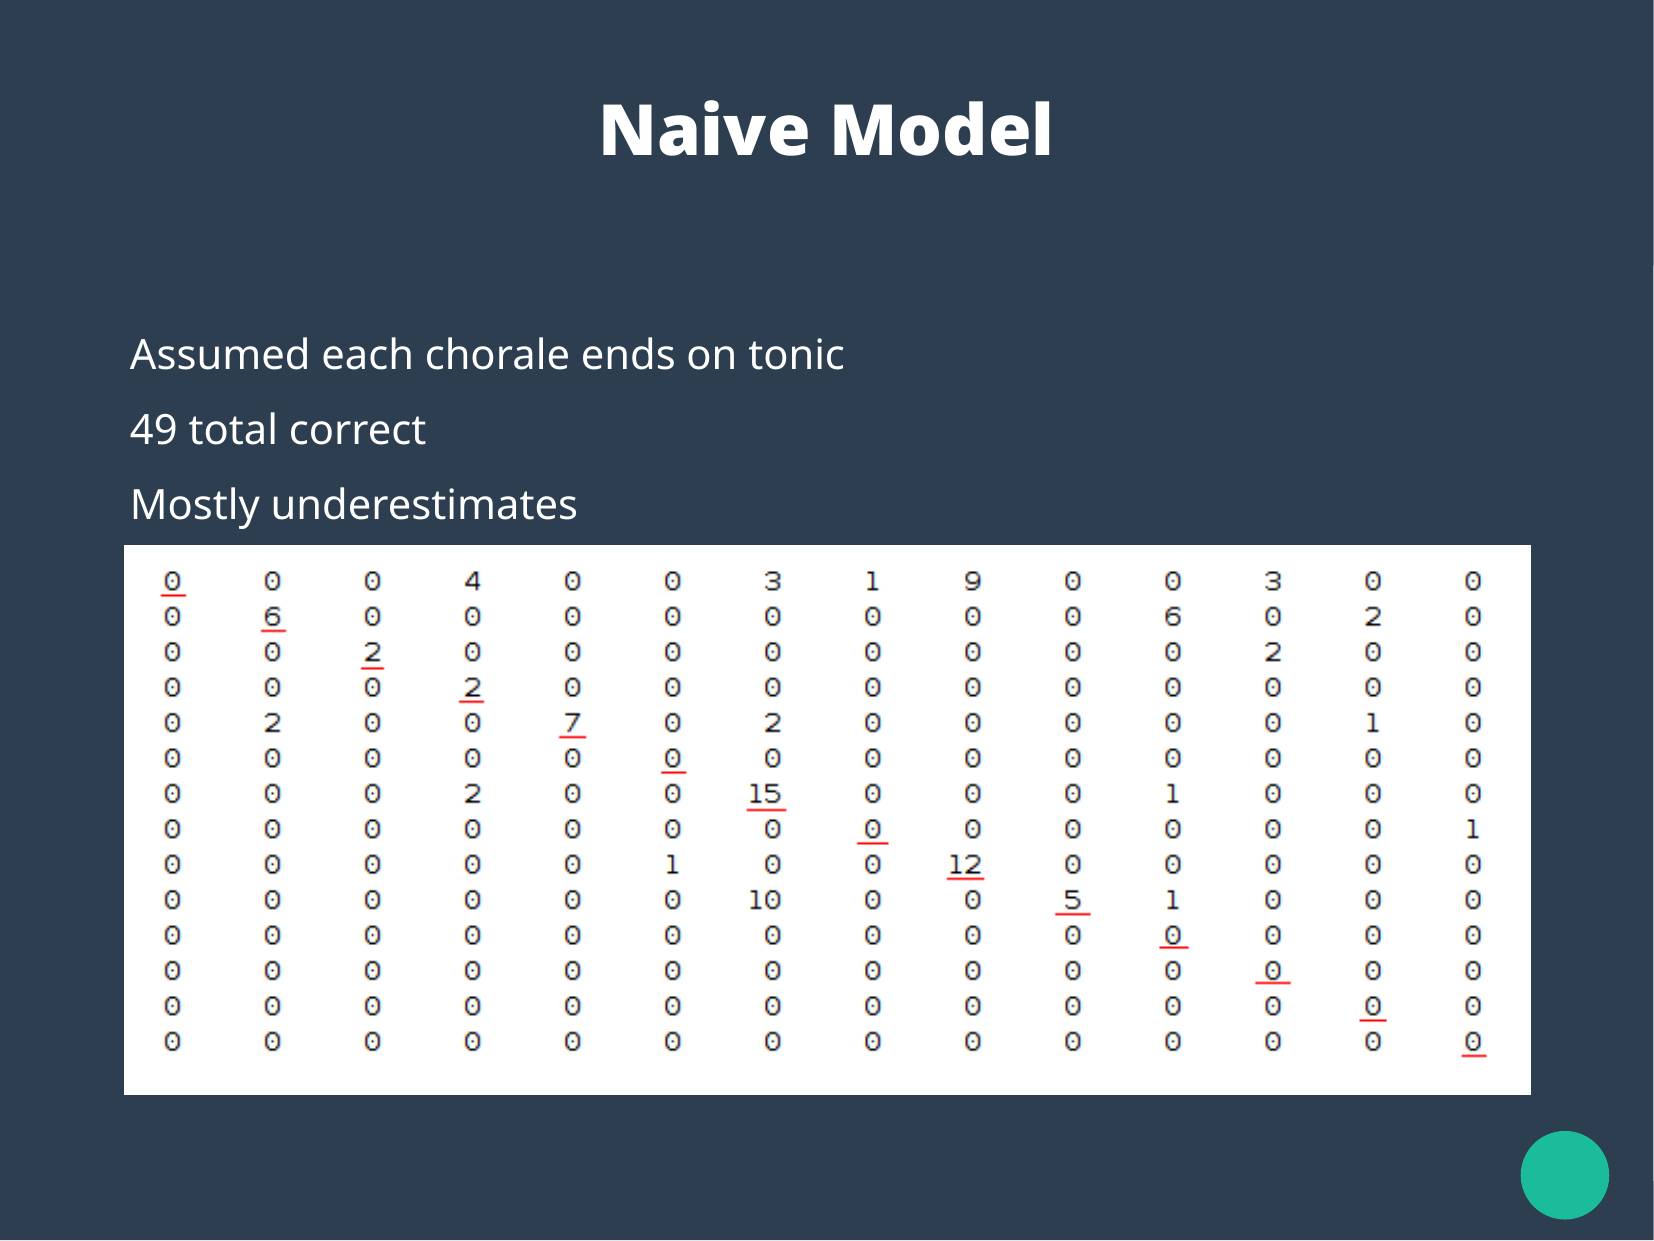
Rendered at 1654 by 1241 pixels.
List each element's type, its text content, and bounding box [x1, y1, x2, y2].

picture [124, 545, 1531, 1096]
list Assumed each chorale ends on tonic 49 total correct Mostly underestimates [59, 324, 1595, 1152]
title Naive Model [59, 49, 1595, 207]
